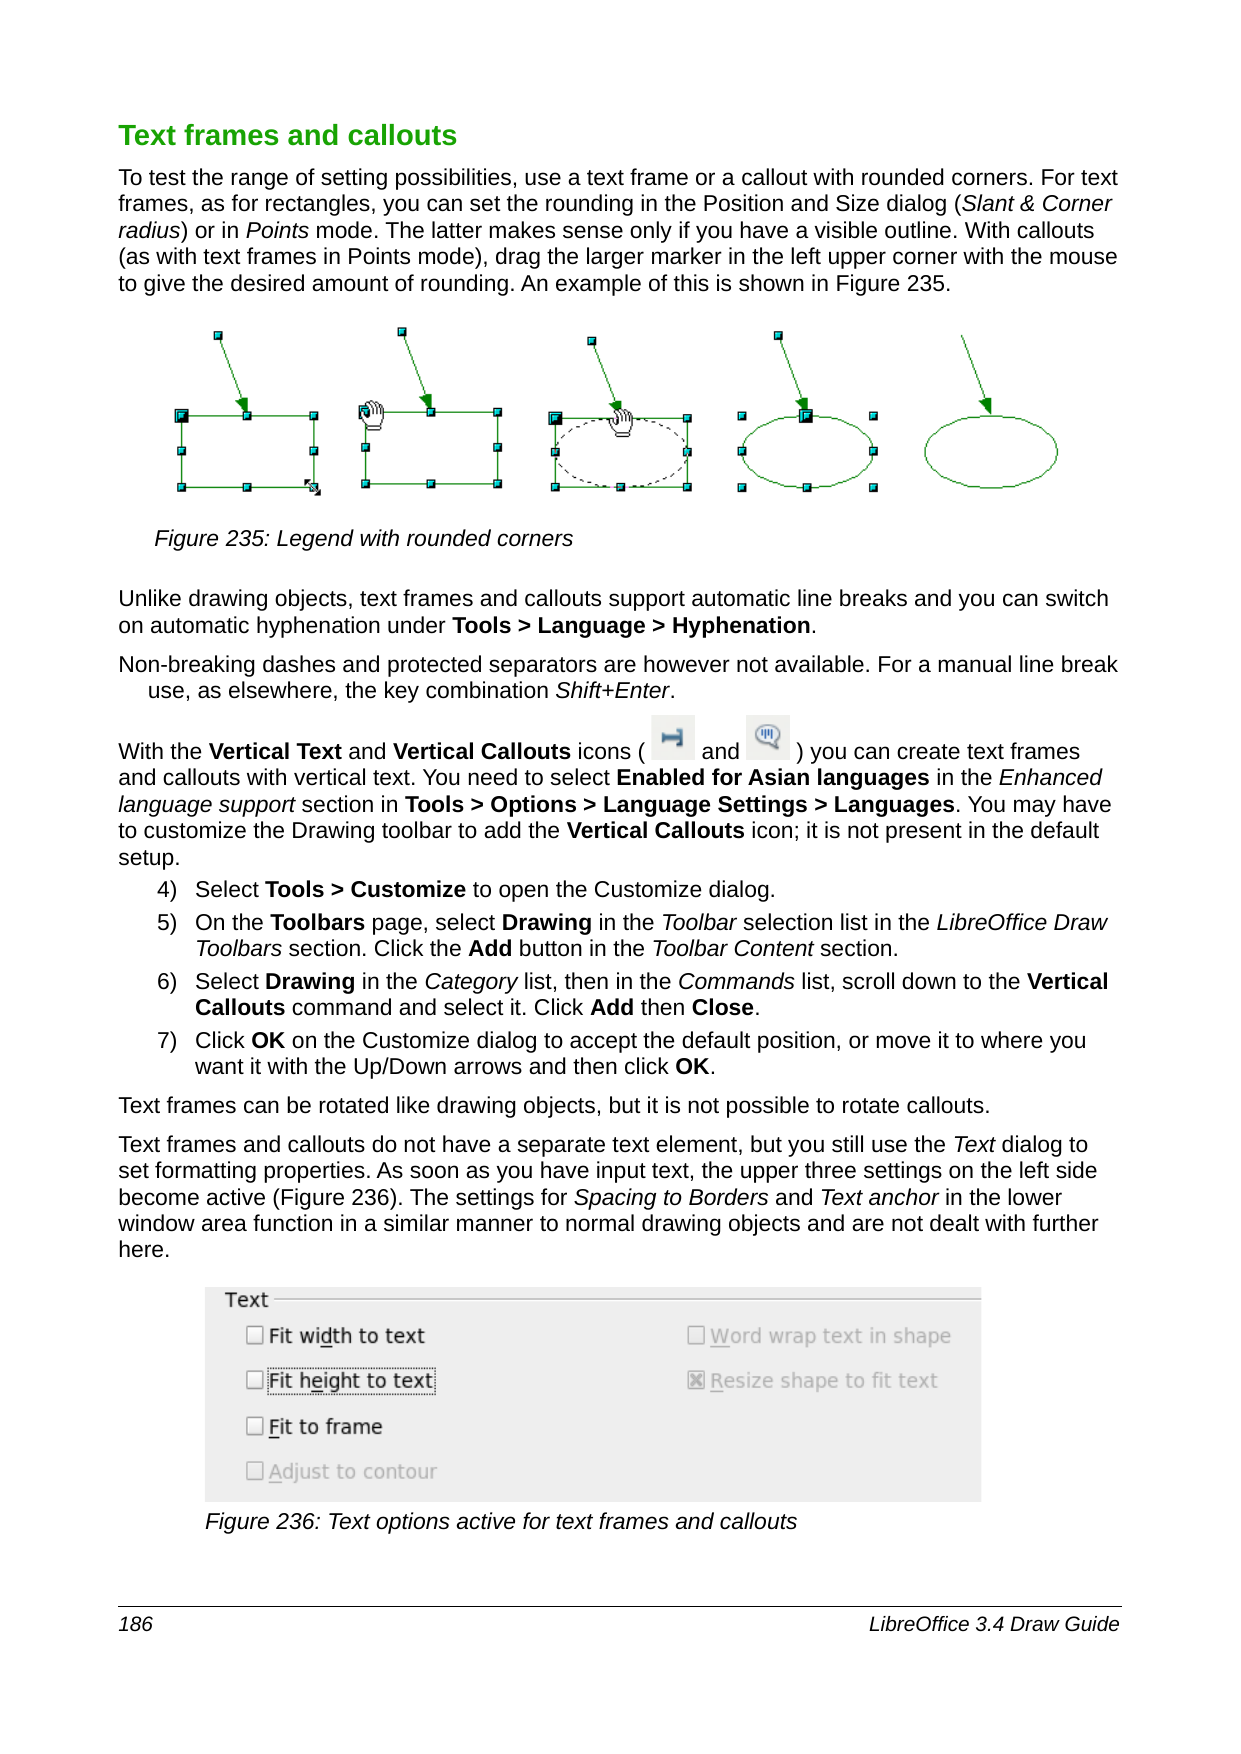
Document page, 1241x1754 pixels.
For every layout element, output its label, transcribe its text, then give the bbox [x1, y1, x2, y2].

table_header [524, 321, 712, 525]
list On the Toolbars page, select Drawing in the Toolbar selection list in the LibreOffice Draw Toolbars section. Click the Add button in the Toolbar Content section. [177, 909, 1122, 962]
picture [166, 320, 331, 512]
picture [204, 1287, 982, 1502]
table_header [890, 321, 1086, 525]
text Unlike drawing objects, text frames and callouts support automatic line breaks and you can switch on automatic hyphenation under Tools > Language > Hyphenation. [118, 585, 1122, 638]
list Select Drawing in the Category list, then in the Commands list, scroll down to the Vertical Callouts command and select it. Click Add then Close. [177, 968, 1122, 1021]
text Text frames and callouts do not have a separate text element, but you still use the Text dialog to set formatting properties. As soon as you have input text, the upper three settings on the left side become active (Figure 236). The settings for Spacing to Borders and Text anchor in the lower window area function in a similar manner to normal drawing objects and are not dealt with further here. [118, 1131, 1122, 1263]
picture [724, 320, 891, 506]
table_header [338, 321, 524, 525]
list Click OK on the Customize dialog to accept the default position, or move it to where you want it with the Up/Down arrows and then click OK. [177, 1027, 1122, 1079]
list Non-breaking dashes and protected separators are however not available. For a manual line break use, as elsewhere, the key combination Shift+Enter. [118, 651, 1122, 703]
table_header [712, 321, 890, 525]
text Figure 235: Legend with rounded corners [154, 525, 1086, 552]
text Figure 236: Text options active for text frames and callouts [205, 1508, 1035, 1534]
picture [651, 715, 695, 760]
table_header [154, 321, 338, 525]
subtitle Text frames and callouts [118, 118, 1122, 152]
text To test the range of setting possibilities, use a text frame or a callout with rounded corners. For text frames, as for rectangles, you can set the rounding in the Position and Size dialog (Slant & Corner radius) or in Points mode. The latter makes sense only if you have a visible outline. With callouts (as with text frames in Points mode), drag the larger marker in the left upper corner with the mouse to give the desired amount of rounding. An example of this is shown in Figure 235. [118, 164, 1122, 296]
picture [536, 320, 707, 506]
list Select Tools > Customize to open the Customize dialog. [177, 876, 1122, 903]
picture [902, 320, 1077, 505]
picture [746, 715, 790, 760]
text Text frames can be rotated like drawing objects, but it is not possible to rotate callouts. [118, 1092, 1122, 1118]
list With the Vertical Text and Vertical Callouts icons ( and ) you can create text frames and callouts with vertical text. You need to select Enabled for Asian languages in the Enhanced language support section in Tools > Options > Language Settings > Languages. You may have to customize the Drawing toolbar to add the Vertical Callouts icon; it is not present in the default setup. [118, 716, 1122, 870]
picture [350, 320, 516, 506]
